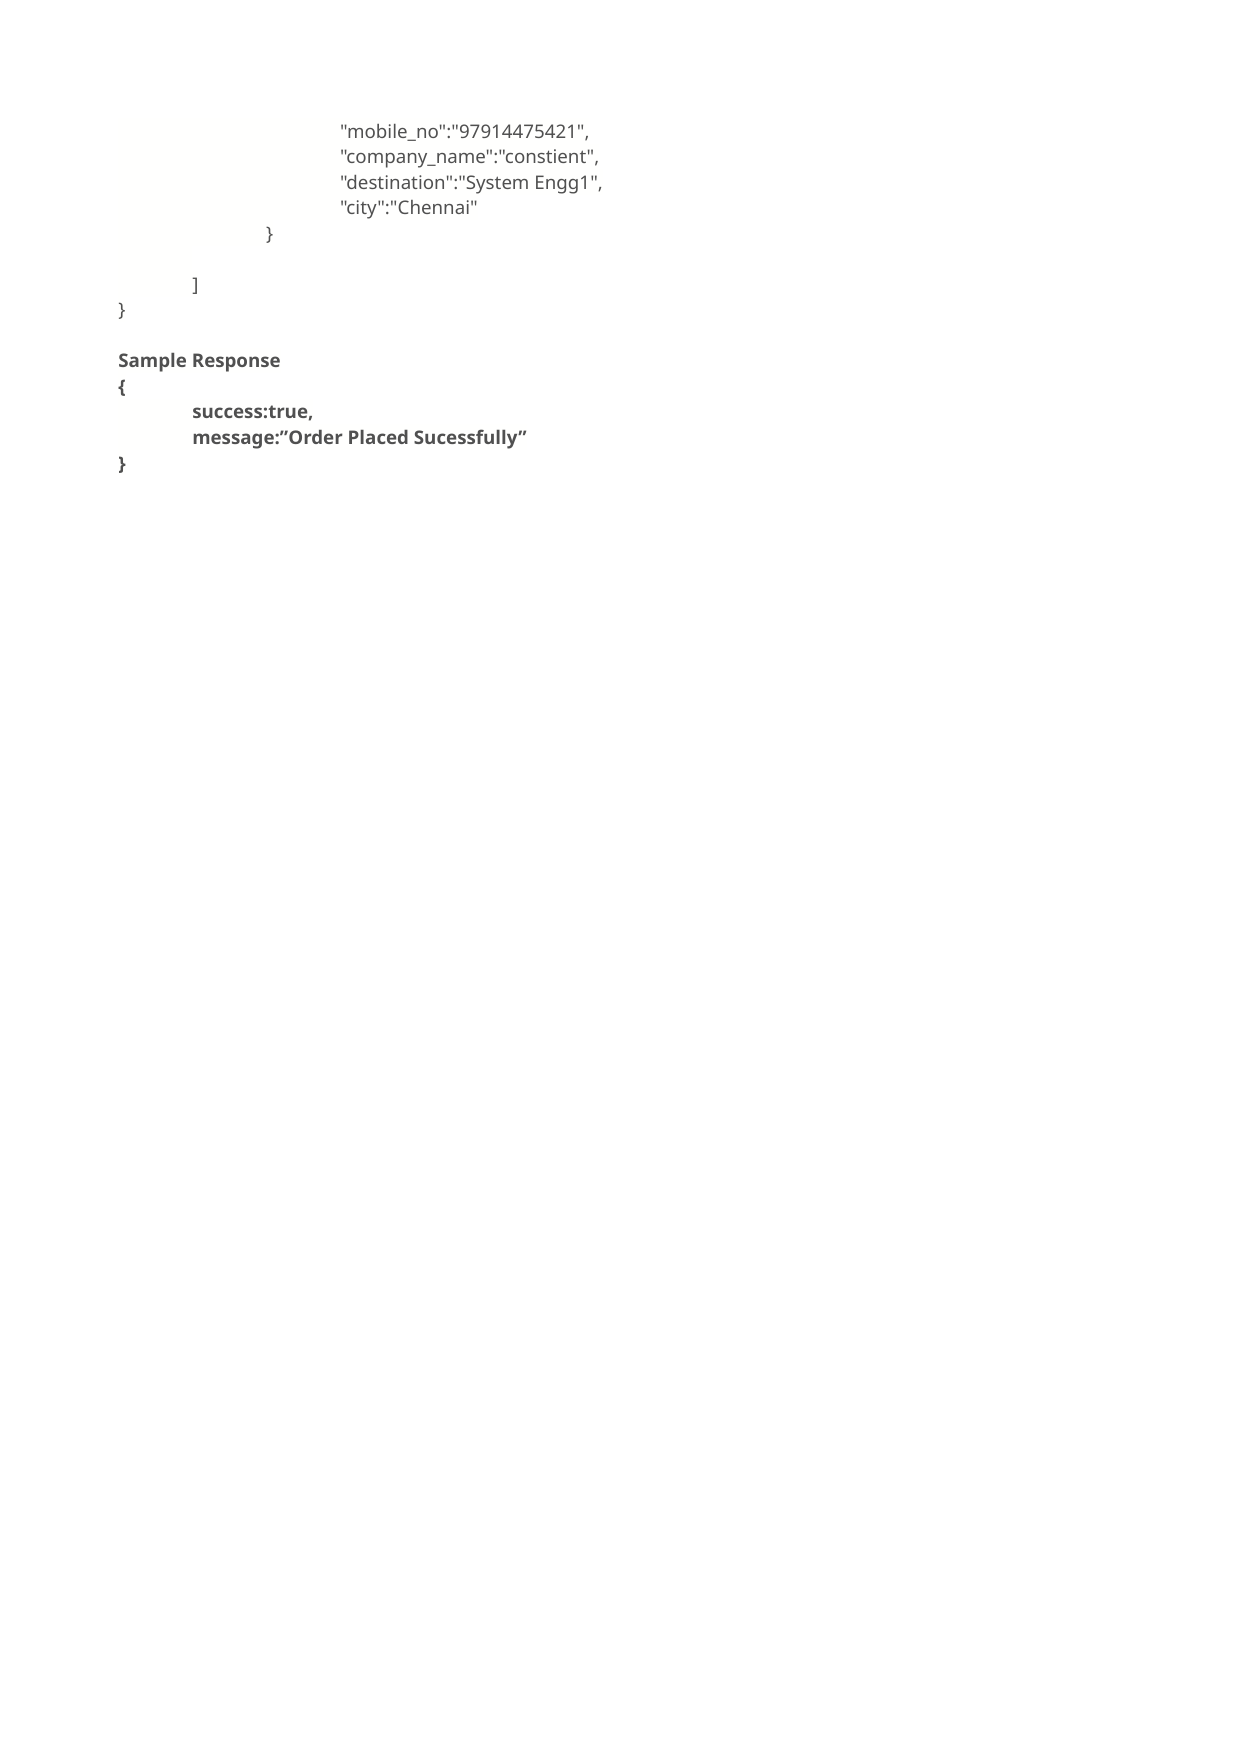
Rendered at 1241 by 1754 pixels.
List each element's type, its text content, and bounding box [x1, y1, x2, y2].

text success:true, [118, 399, 1122, 424]
text message:”Order Placed Sucessfully” [118, 424, 1122, 450]
text "destination":"System Engg1", [118, 169, 1122, 195]
text ] [118, 271, 1122, 297]
text "city":"Chennai" [118, 195, 1122, 220]
text } [118, 450, 1122, 475]
text } [118, 220, 1122, 246]
text Sample Response [118, 348, 1122, 373]
text "mobile_no":"97914475421", [118, 118, 1122, 144]
text { [118, 373, 1122, 399]
text } [118, 297, 1122, 322]
text "company_name":"constient", [118, 144, 1122, 169]
